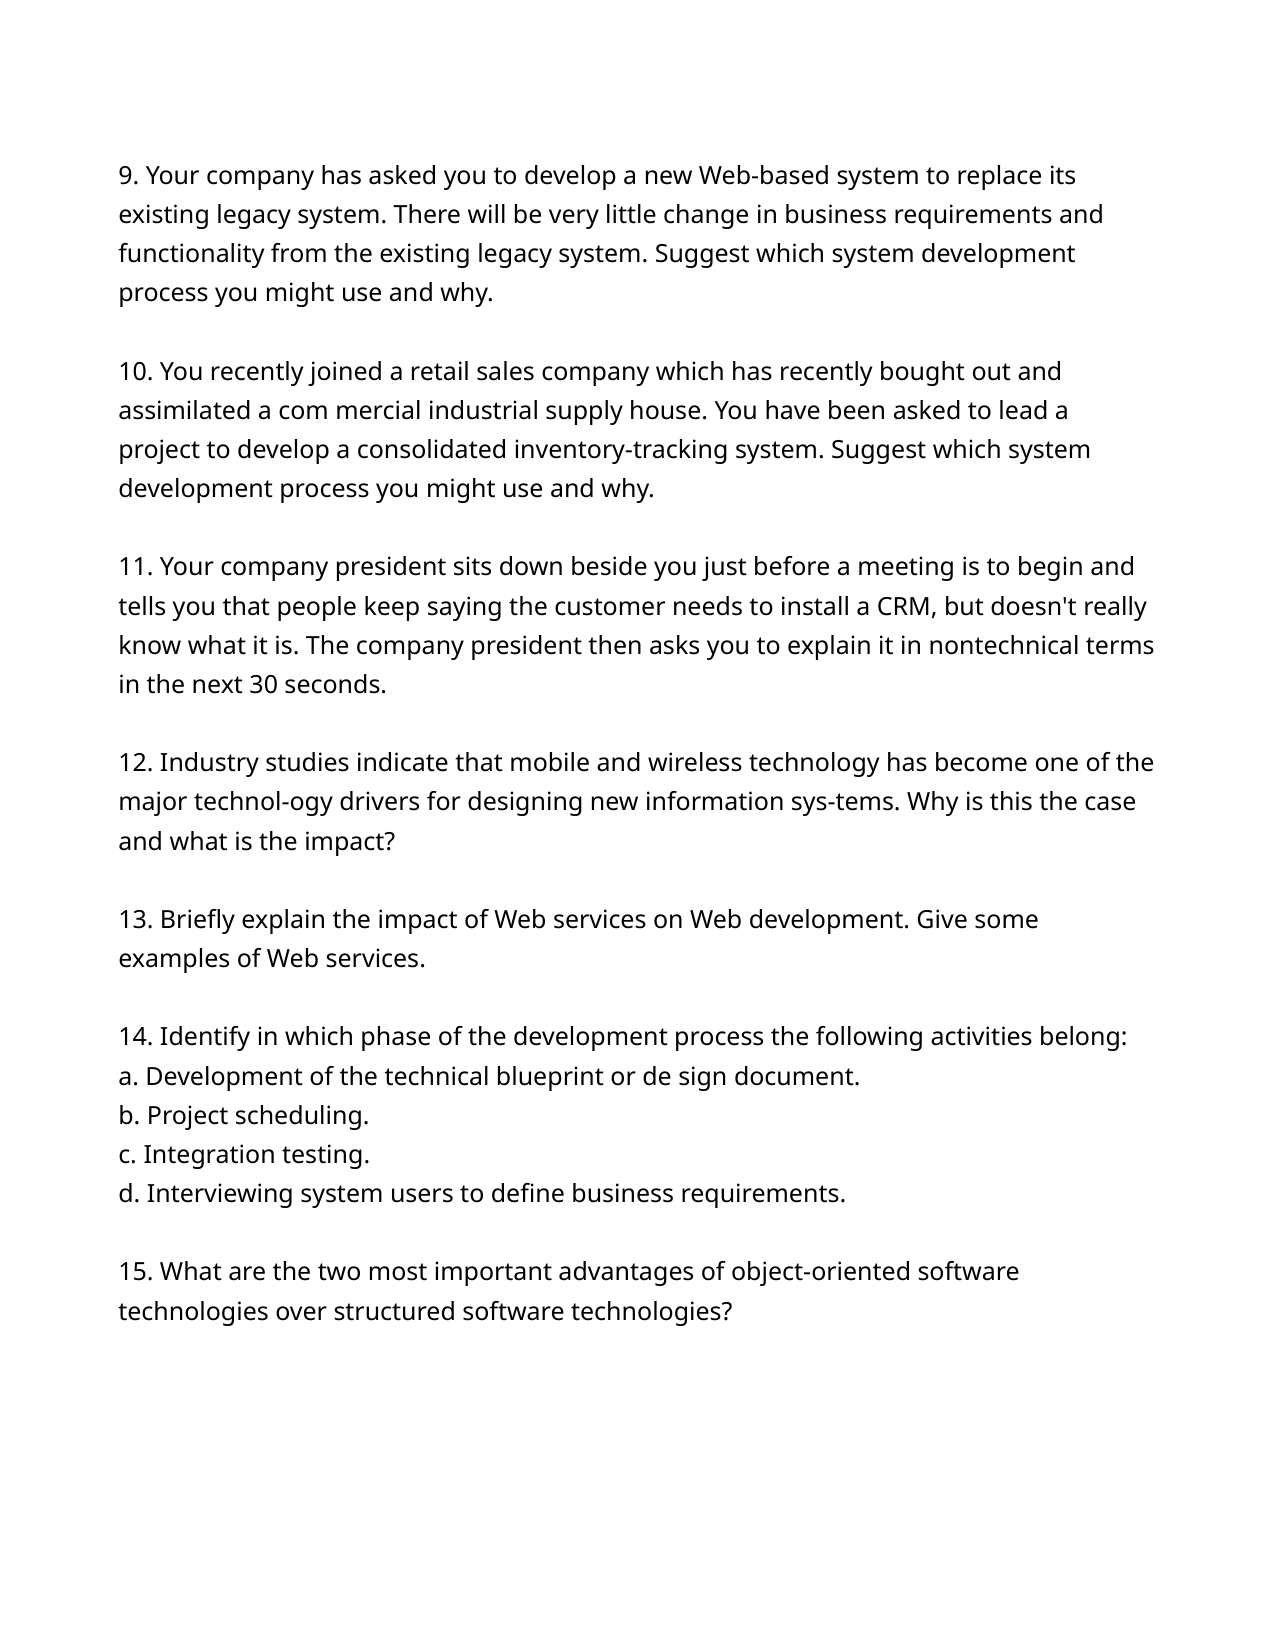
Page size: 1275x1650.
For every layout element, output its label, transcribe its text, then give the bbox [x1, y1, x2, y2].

text 15. What are the two most important advantages of object-oriented software technologies over structured software technologies? [118, 1254, 1157, 1327]
text d. Interviewing system users to define business requirements. [118, 1176, 1157, 1210]
text c. Integration testing. [118, 1136, 1157, 1171]
text 10. You recently joined a retail sales company which has recently bought out and assimilated a com mercial industrial supply house. You have been asked to lead a project to develop a consolidated inventory-tracking system. Suggest which system development process you might use and why. [118, 353, 1157, 505]
text a. Development of the technical blueprint or de sign document. [118, 1058, 1157, 1092]
text 13. Briefly explain the impact of Web services on Web development. Give some examples of Web services. [118, 901, 1157, 975]
text 9. Your company has asked you to develop a new Web-based system to replace its existing legacy system. There will be very little change in business requirements and functionality from the existing legacy system. Suggest which system development process you might use and why. [118, 157, 1157, 309]
text 12. Industry studies indicate that mobile and wireless technology has become one of the major technol-ogy drivers for designing new information sys-tems. Why is this the case and what is the impact? [118, 745, 1157, 857]
text 14. Identify in which phase of the development process the following activities belong: [118, 1019, 1157, 1053]
text 11. Your company president sits down beside you just before a meeting is to begin and tells you that people keep saying the customer needs to install a CRM, but doesn't really know what it is. The company president then asks you to explain it in nontechnical terms in the next 30 seconds. [118, 549, 1157, 701]
text b. Project scheduling. [118, 1097, 1157, 1131]
